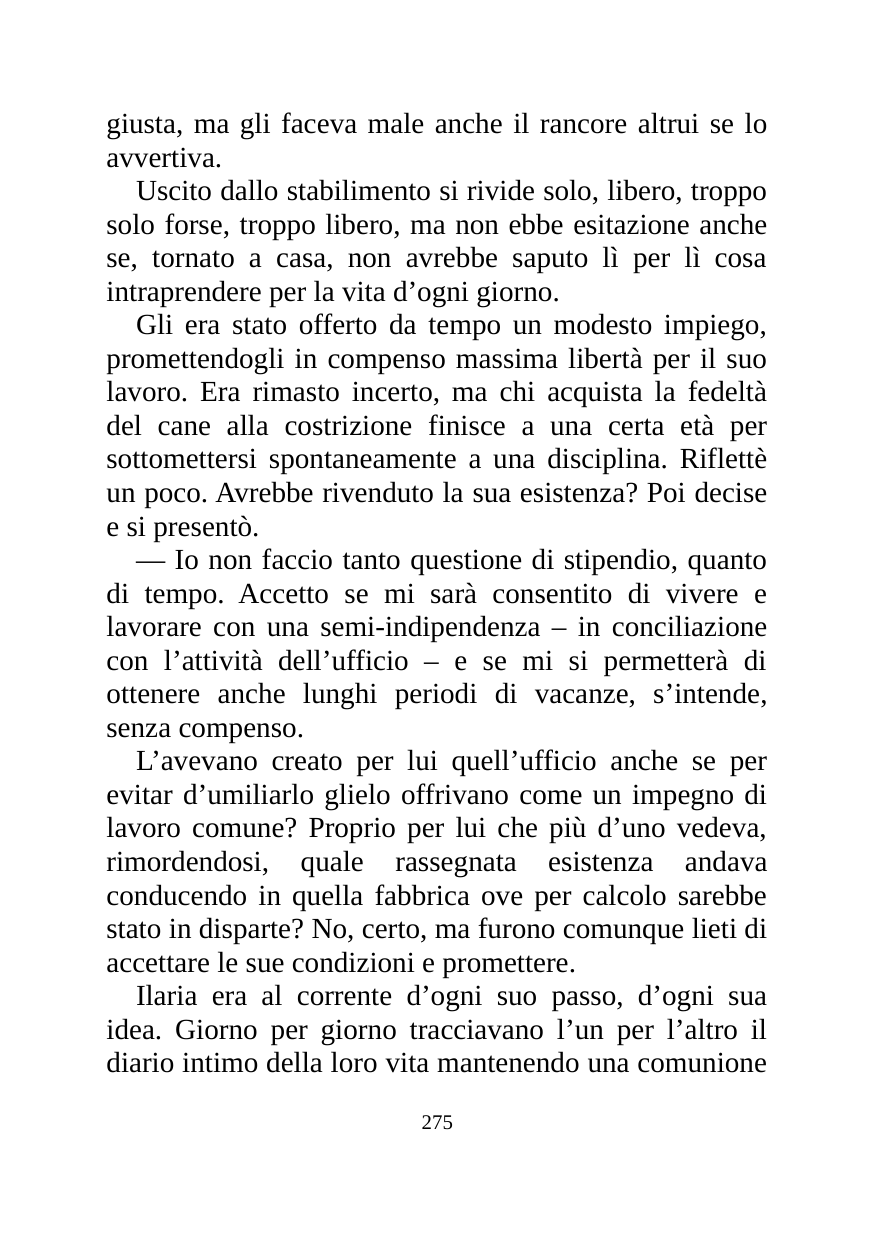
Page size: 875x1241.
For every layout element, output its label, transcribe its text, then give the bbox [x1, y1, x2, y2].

text L’avevano creato per lui quell’ufficio anche se per evitar d’umiliarlo glielo offrivano come un impegno di lavoro comune? Proprio per lui che più d’uno vedeva, rimordendosi, quale rassegnata esistenza andava conducendo in quella fabbrica ove per calcolo sarebbe stato in disparte? No, certo, ma furono comunque lieti di accettare le sue condizioni e promettere. [106, 743, 768, 978]
text Gli era stato offerto da tempo un modesto impiego, promettendogli in compenso massima libertà per il suo lavoro. Era rimasto incerto, ma chi acquista la fedeltà del cane alla costrizione finisce a una certa età per sottomettersi spontaneamente a una disciplina. Riflettè un poco. Avrebbe rivenduto la sua esistenza? Poi decise e si presentò. [106, 307, 768, 542]
text Uscito dallo stabilimento si rivide solo, libero, troppo solo forse, troppo libero, ma non ebbe esitazione anche se, tornato a casa, non avrebbe saputo lì per lì cosa intraprendere per la vita d’ogni giorno. [106, 173, 768, 307]
text giusta, ma gli faceva male anche il rancore altrui se lo avvertiva. [106, 106, 768, 173]
text — Io non faccio tanto questione di stipendio, quanto di tempo. Accetto se mi sarà consentito di vivere e lavorare con una semi-indipendenza – in conciliazione con l’attività dell’ufficio – e se mi si permetterà di ottenere anche lunghi periodi di vacanze, s’intende, senza compenso. [106, 542, 768, 743]
text Ilaria era al corrente d’ogni suo passo, d’ogni sua idea. Giorno per giorno tracciavano l’un per l’altro il diario intimo della loro vita mantenendo una comunione [106, 978, 768, 1079]
